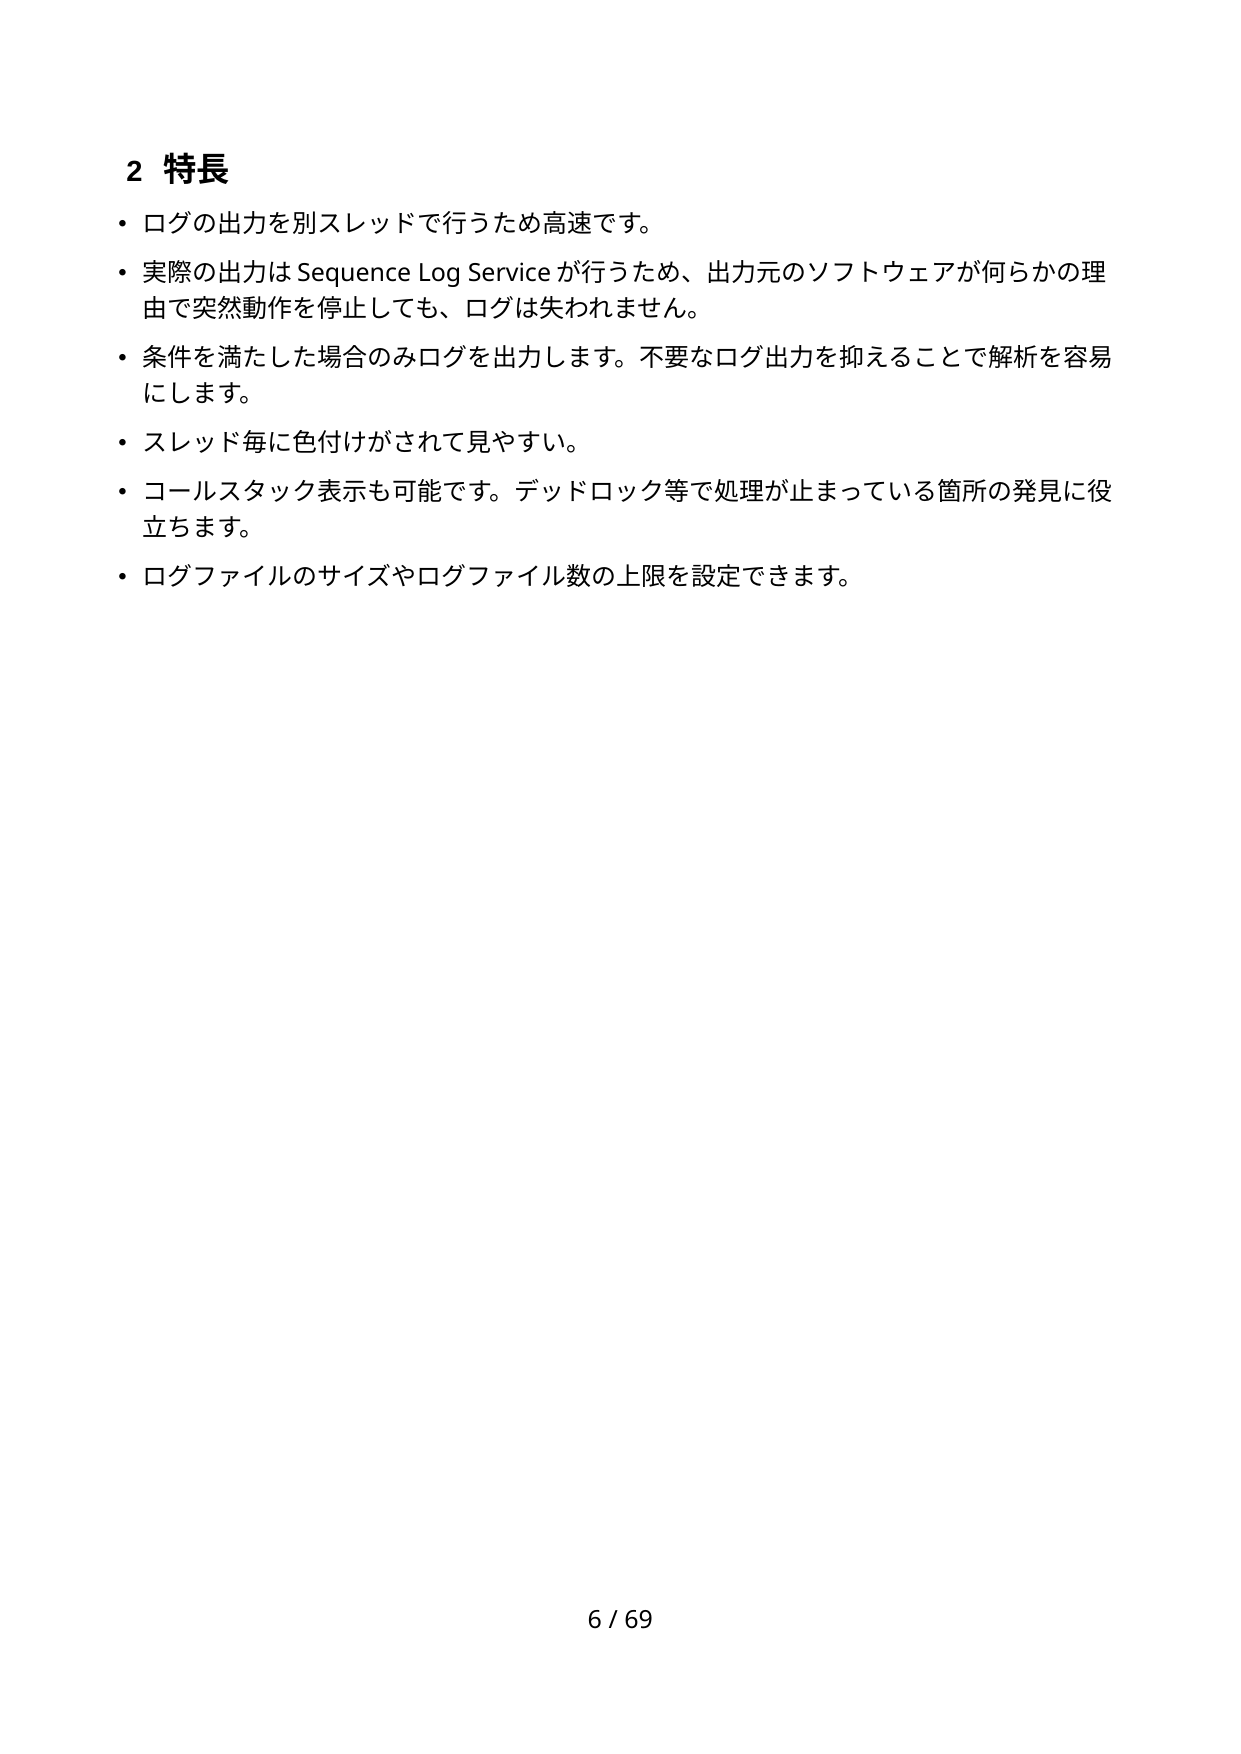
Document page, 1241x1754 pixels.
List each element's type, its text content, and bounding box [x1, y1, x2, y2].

list コールスタック表示も可能です。デッドロック等で処理が止まっている箇所の発見に役立ちます。 [118, 471, 1122, 544]
list ログの出力を別スレッドで行うため高速です。 [118, 204, 1122, 240]
list スレッド毎に色付けがされて見やすい。 [118, 423, 1122, 459]
subtitle 特長 [118, 143, 1122, 191]
list 実際の出力はSequence Log Serviceが行うため、出力元のソフトウェアが何らかの理由で突然動作を停止しても、ログは失われません。 [118, 253, 1122, 325]
list ログファイルのサイズやログファイル数の上限を設定できます。 [118, 556, 1122, 593]
list 条件を満たした場合のみログを出力します。不要なログ出力を抑えることで解析を容易にします。 [118, 338, 1122, 410]
